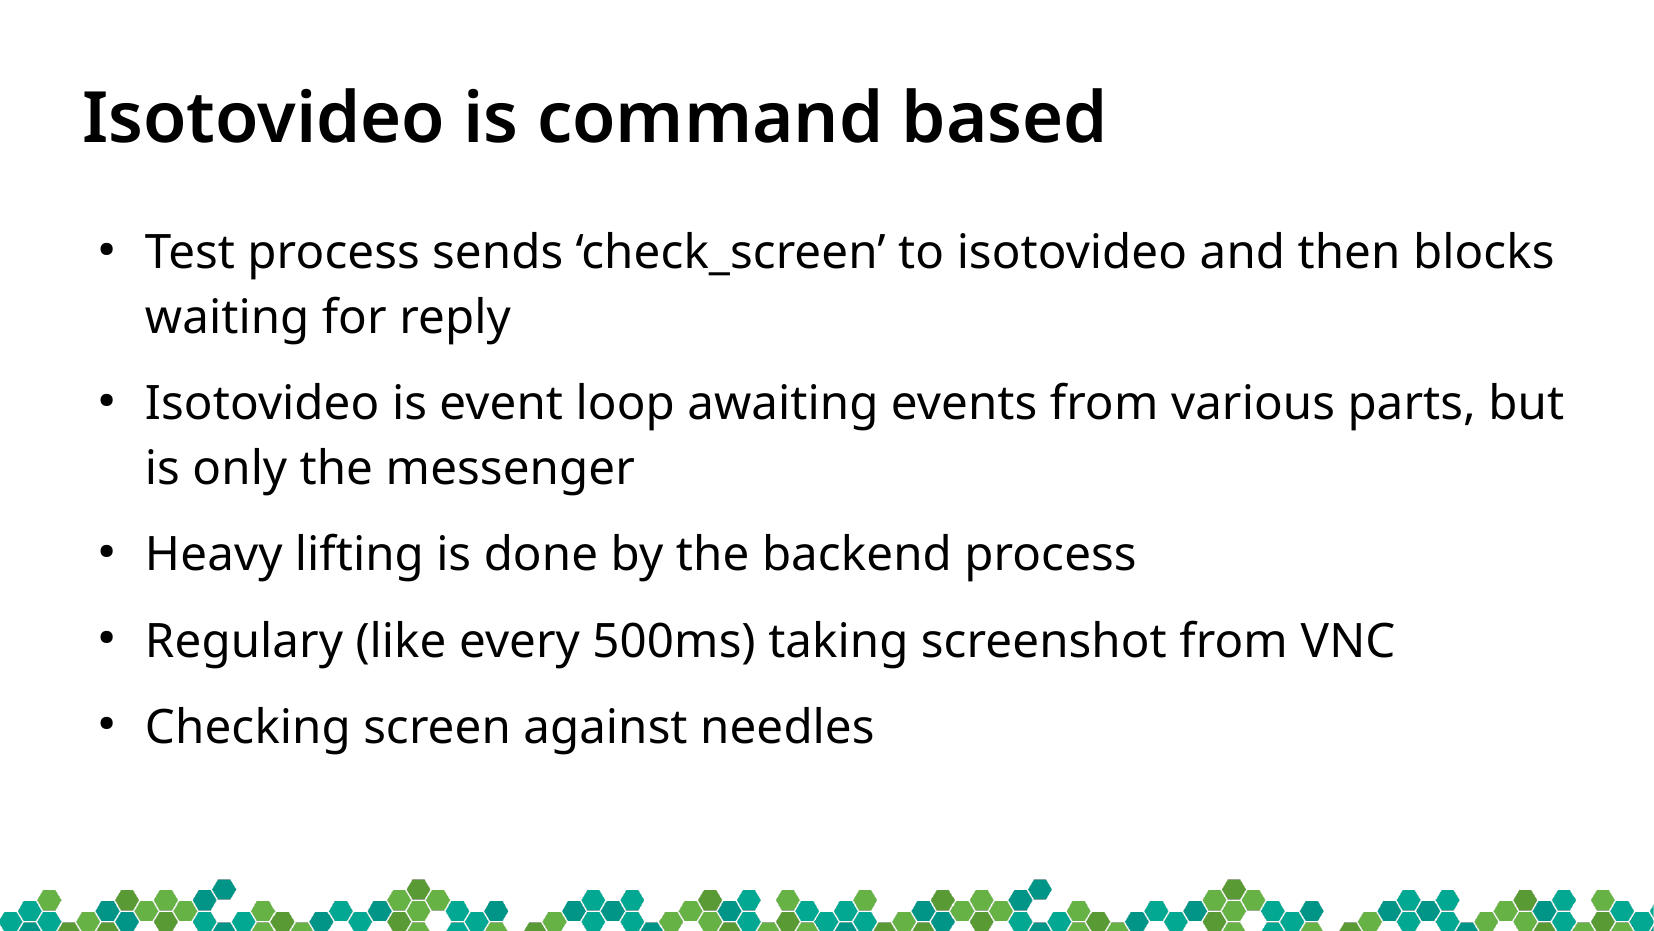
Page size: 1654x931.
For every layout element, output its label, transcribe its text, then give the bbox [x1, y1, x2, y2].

picture [0, 871, 1654, 931]
list Test process sends ‘check_screen’ to isotovideo and then blocks waiting for reply Isotovideo is event loop awaiting events from various parts, but is only the messenger Heavy lifting is done by the backend process Regulary (like every 500ms) taking screenshot from VNC Checking screen against needles [82, 217, 1571, 758]
title Isotovideo is command based [82, 37, 1571, 193]
